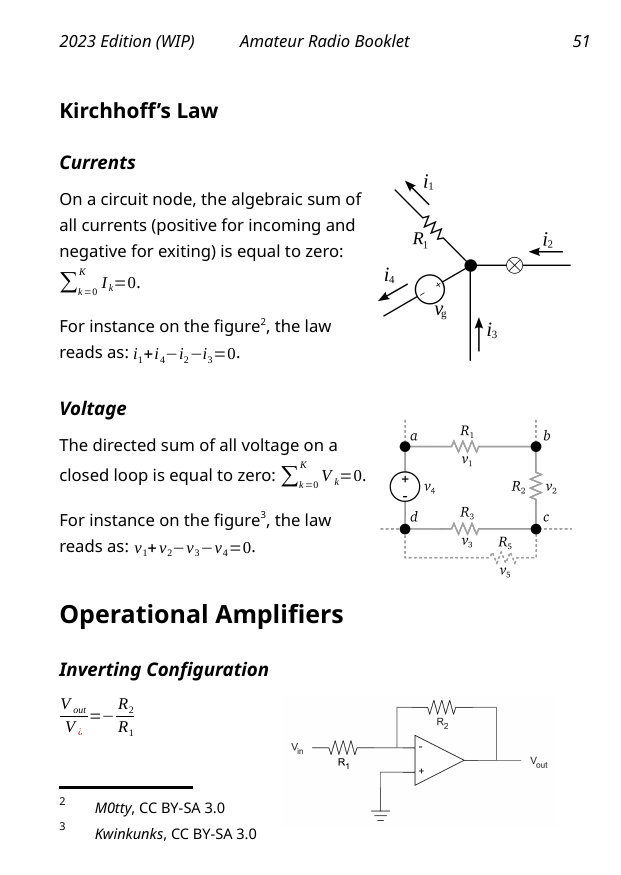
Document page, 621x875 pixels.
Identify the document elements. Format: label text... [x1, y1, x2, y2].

text For instance on the figure, the law reads as: . [59, 315, 373, 365]
text M0tty, CC BY-SA 3.0 [59, 793, 281, 819]
picture [372, 406, 579, 587]
picture [281, 697, 557, 827]
subtitle Currents [59, 150, 591, 175]
text The directed sum of all voltage on a closed loop is equal to zero: . [59, 433, 372, 491]
subtitle Kirchhoff’s Law [59, 96, 591, 125]
subtitle Voltage [59, 395, 591, 421]
subtitle Operational Amplifiers [59, 597, 591, 631]
subtitle Inverting Configuration [59, 656, 591, 682]
text On a circuit node, the algebraic sum of all currents (positive for incoming and negative for exiting) is equal to zero: . [59, 188, 373, 297]
picture [373, 169, 576, 366]
text [557, 793, 591, 819]
text For instance on the figure, the law reads as: . [59, 508, 372, 558]
text Kwinkunks, CC BY-SA 3.0 [59, 819, 591, 844]
